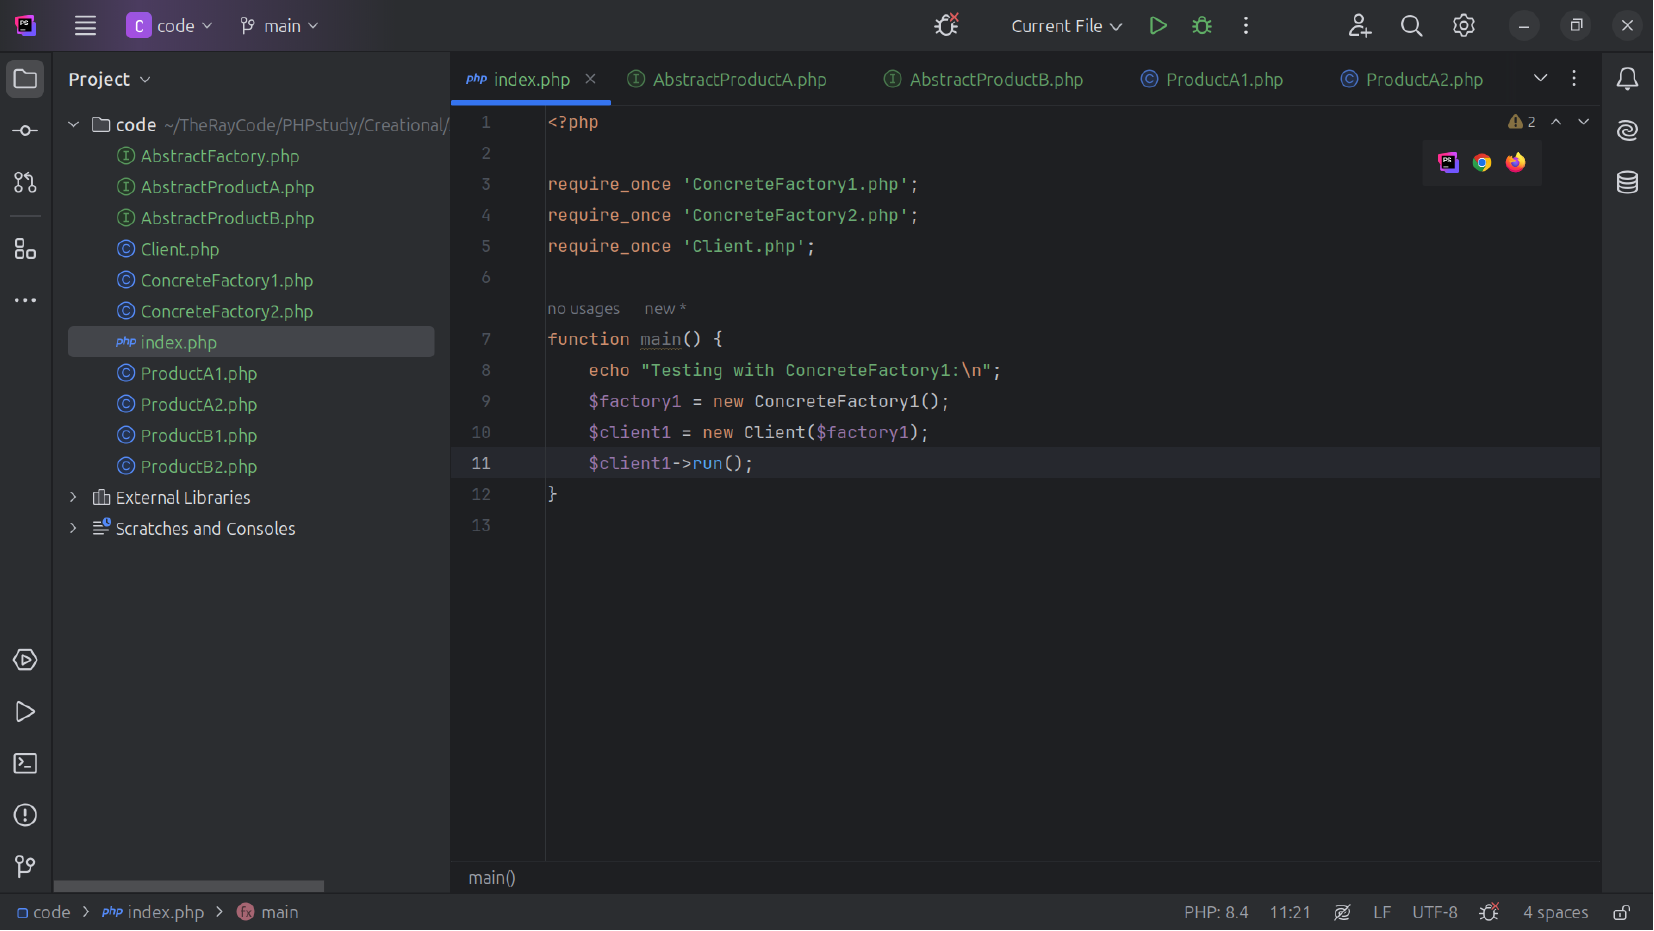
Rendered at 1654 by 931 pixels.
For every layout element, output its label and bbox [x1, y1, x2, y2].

text_box [15, 15, 31, 31]
picture [0, 0, 1653, 930]
